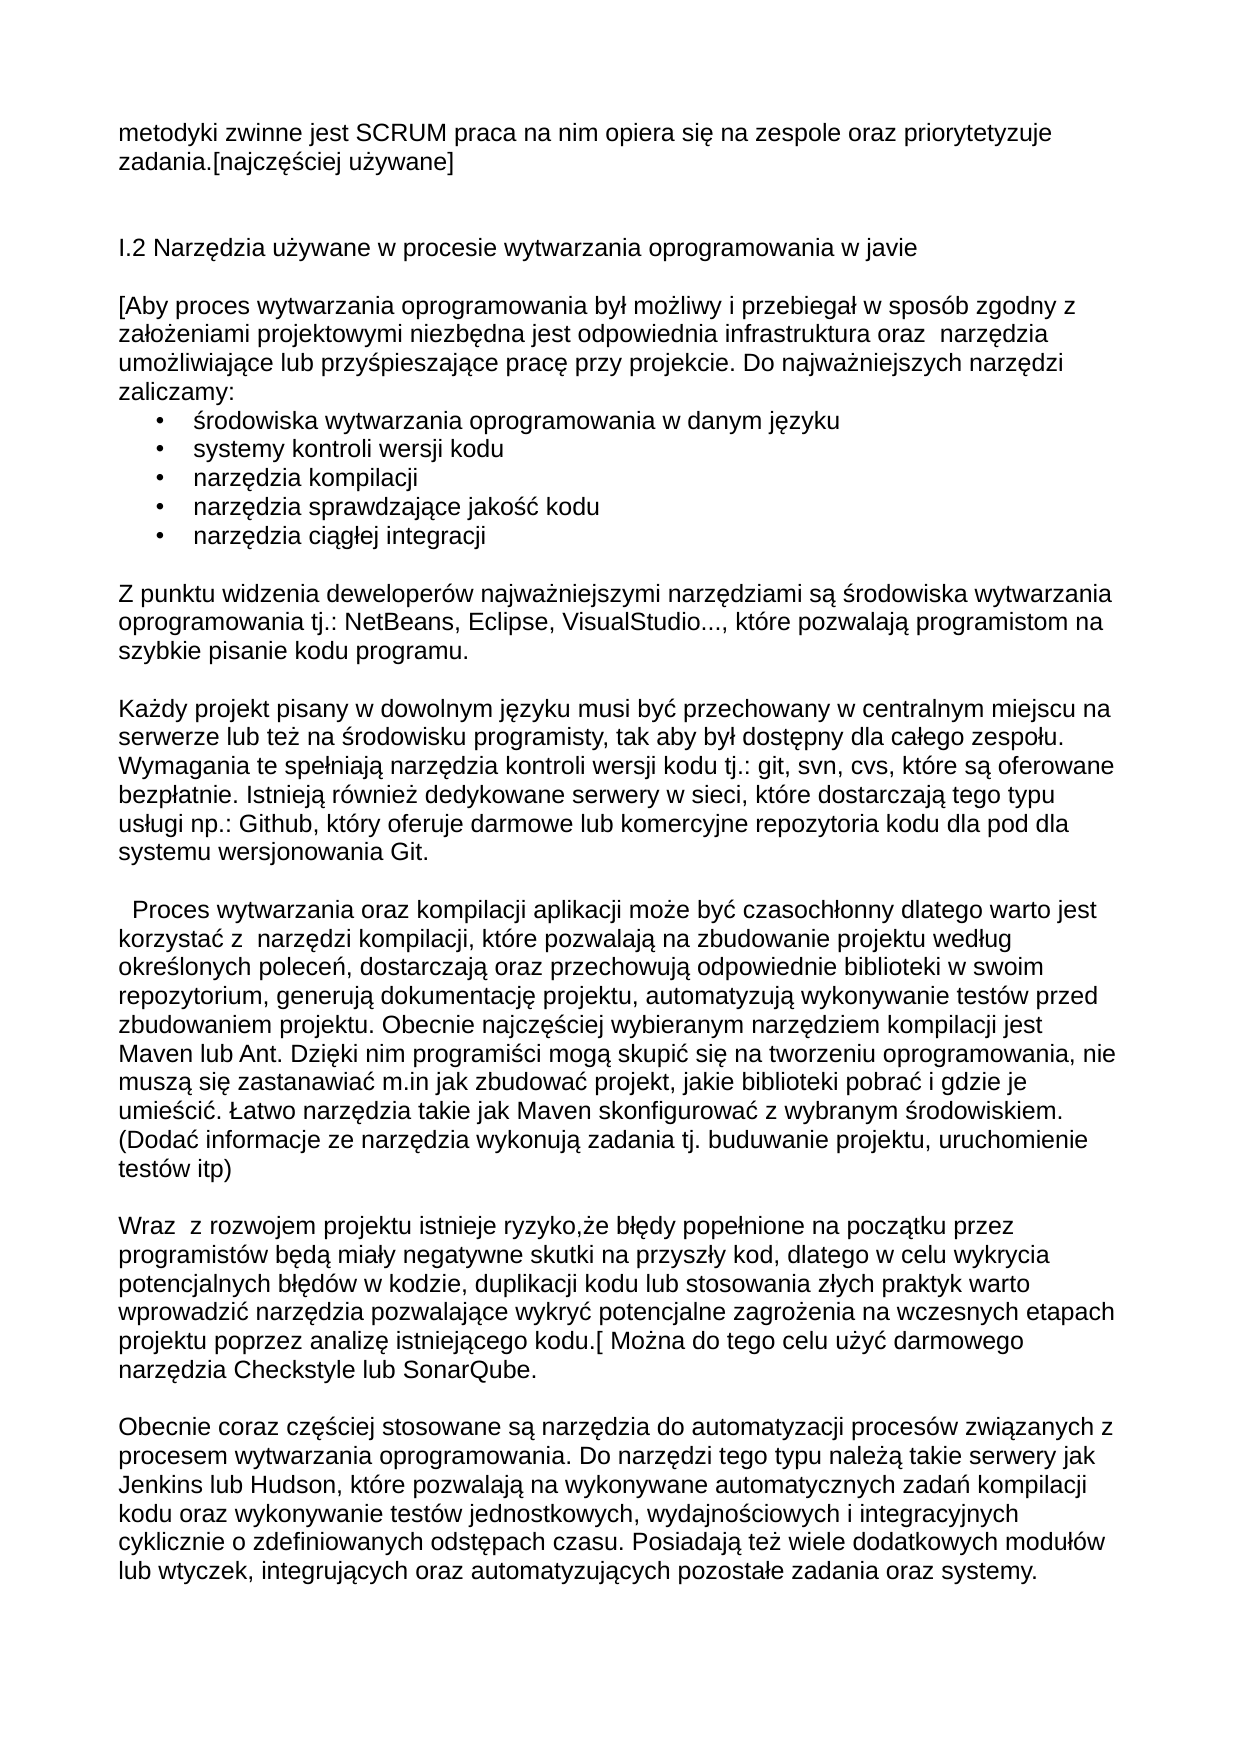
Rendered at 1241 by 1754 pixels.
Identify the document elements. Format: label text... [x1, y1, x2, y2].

text metodyki zwinne jest SCRUM praca na nim opiera się na zespole oraz priorytetyzuje zadania.[najczęściej używane] [118, 118, 1122, 176]
list systemy kontroli wersji kodu [156, 434, 1122, 463]
list środowiska wytwarzania oprogramowania w danym języku [156, 406, 1122, 434]
list narzędzia ciągłej integracji [156, 521, 1122, 550]
text I.2 Narzędzia używane w procesie wytwarzania oprogramowania w javie [118, 233, 1122, 262]
list narzędzia sprawdzające jakość kodu [156, 492, 1122, 521]
list narzędzia kompilacji [156, 463, 1122, 492]
text Proces wytwarzania oraz kompilacji aplikacji może być czasochłonny dlatego warto jest korzystać z narzędzi kompilacji, które pozwalają na zbudowanie projektu według określonych poleceń, dostarczają oraz przechowują odpowiednie biblioteki w swoim repozytorium, generują dokumentację projektu, automatyzują wykonywanie testów przed zbudowaniem projektu. Obecnie najczęściej wybieranym narzędziem kompilacji jest Maven lub Ant. Dzięki nim programiści mogą skupić się na tworzeniu oprogramowania, nie muszą się zastanawiać m.in jak zbudować projekt, jakie biblioteki pobrać i gdzie je umieścić. Łatwo narzędzia takie jak Maven skonfigurować z wybranym środowiskiem. [118, 895, 1122, 1125]
text Obecnie coraz częściej stosowane są narzędzia do automatyzacji procesów związanych z procesem wytwarzania oprogramowania. Do narzędzi tego typu należą takie serwery jak Jenkins lub Hudson, które pozwalają na wykonywane automatycznych zadań kompilacji kodu oraz wykonywanie testów jednostkowych, wydajnościowych i integracyjnych cyklicznie o zdefiniowanych odstępach czasu. Posiadają też wiele dodatkowych modułów lub wtyczek, integrujących oraz automatyzujących pozostałe zadania oraz systemy. [118, 1412, 1122, 1585]
text [Aby proces wytwarzania oprogramowania był możliwy i przebiegał w sposób zgodny z założeniami projektowymi niezbędna jest odpowiednia infrastruktura oraz narzędzia umożliwiające lub przyśpieszające pracę przy projekcie. Do najważniejszych narzędzi zaliczamy: [118, 291, 1122, 406]
text Z punktu widzenia deweloperów najważniejszymi narzędziami są środowiska wytwarzania oprogramowania tj.: NetBeans, Eclipse, VisualStudio..., które pozwalają programistom na szybkie pisanie kodu programu. [118, 579, 1122, 665]
text (Dodać informacje ze narzędzia wykonują zadania tj. buduwanie projektu, uruchomienie testów itp) [118, 1125, 1122, 1182]
text Wraz z rozwojem projektu istnieje ryzyko,że błędy popełnione na początku przez programistów będą miały negatywne skutki na przyszły kod, dlatego w celu wykrycia potencjalnych błędów w kodzie, duplikacji kodu lub stosowania złych praktyk warto wprowadzić narzędzia pozwalające wykryć potencjalne zagrożenia na wczesnych etapach projektu poprzez analizę istniejącego kodu.[ Można do tego celu użyć darmowego narzędzia Checkstyle lub SonarQube. [118, 1211, 1122, 1384]
text Każdy projekt pisany w dowolnym języku musi być przechowany w centralnym miejscu na serwerze lub też na środowisku programisty, tak aby był dostępny dla całego zespołu. Wymagania te spełniają narzędzia kontroli wersji kodu tj.: git, svn, cvs, które są oferowane bezpłatnie. Istnieją również dedykowane serwery w sieci, które dostarczają tego typu usługi np.: Github, który oferuje darmowe lub komercyjne repozytoria kodu dla pod dla systemu wersjonowania Git. [118, 694, 1122, 866]
